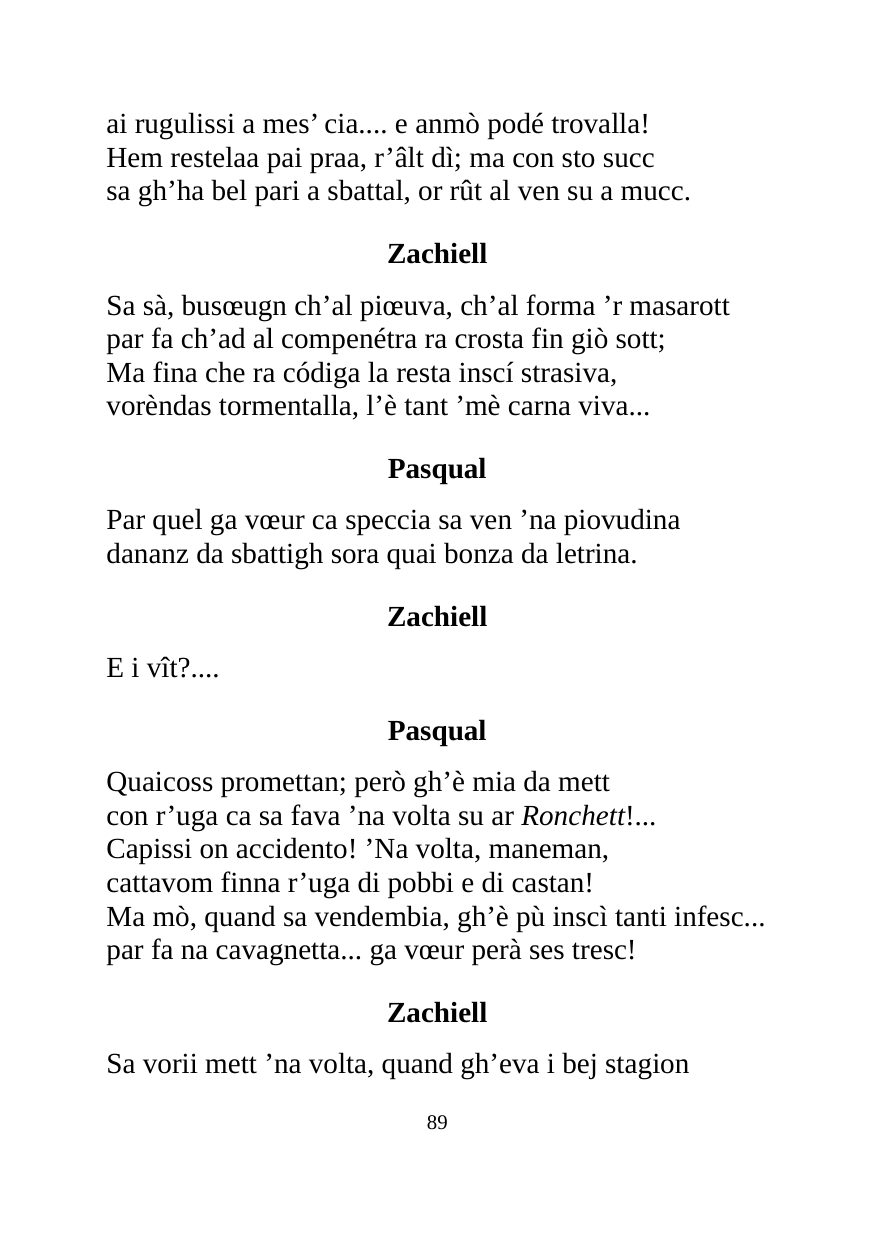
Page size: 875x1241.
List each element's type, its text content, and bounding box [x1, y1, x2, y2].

text Zachiell [106, 599, 768, 633]
text dananz da sbattigh sora quai bonza da letrina. [106, 536, 768, 569]
text vorèndas tormentalla, l’è tant ’mè carna viva... [106, 388, 768, 422]
text E i vît?.... [106, 650, 768, 684]
text par fa ch’ad al compenétra ra crosta fin giò sott; [106, 321, 768, 355]
text Sa sà, busœugn ch’al piœuva, ch’al forma ’r masarott [106, 288, 768, 321]
text Capissi on accidento! ’Na volta, maneman, [106, 832, 768, 865]
text sa gh’ha bel pari a sbattal, or rût al ven su a mucc. [106, 173, 768, 207]
text Par quel ga vœur ca speccia sa ven ’na piovudina [106, 502, 768, 536]
text Ma fina che ra códiga la resta inscí strasiva, [106, 355, 768, 388]
text Hem restelaa pai praa, r’âlt dì; ma con sto succ [106, 140, 768, 173]
text con r’uga ca sa fava ’na volta su ar Ronchett!... [106, 798, 768, 832]
text Ma mò, quand sa vendembia, gh’è pù inscì tanti infesc... [106, 899, 768, 932]
text Zachiell [106, 995, 768, 1029]
text ai rugulissi a mes’ cia.... e anmò podé trovalla! [106, 106, 768, 140]
text Pasqual [106, 713, 768, 747]
text cattavom finna r’uga di pobbi e di castan! [106, 865, 768, 899]
text Zachiell [106, 236, 768, 270]
text Pasqual [106, 451, 768, 485]
text par fa na cavagnetta... ga vœur perà ses tresc! [106, 932, 768, 966]
text Quaicoss promettan; però gh’è mia da mett [106, 764, 768, 798]
text Sa vorii mett ’na volta, quand gh’eva i bej stagion [106, 1047, 768, 1080]
